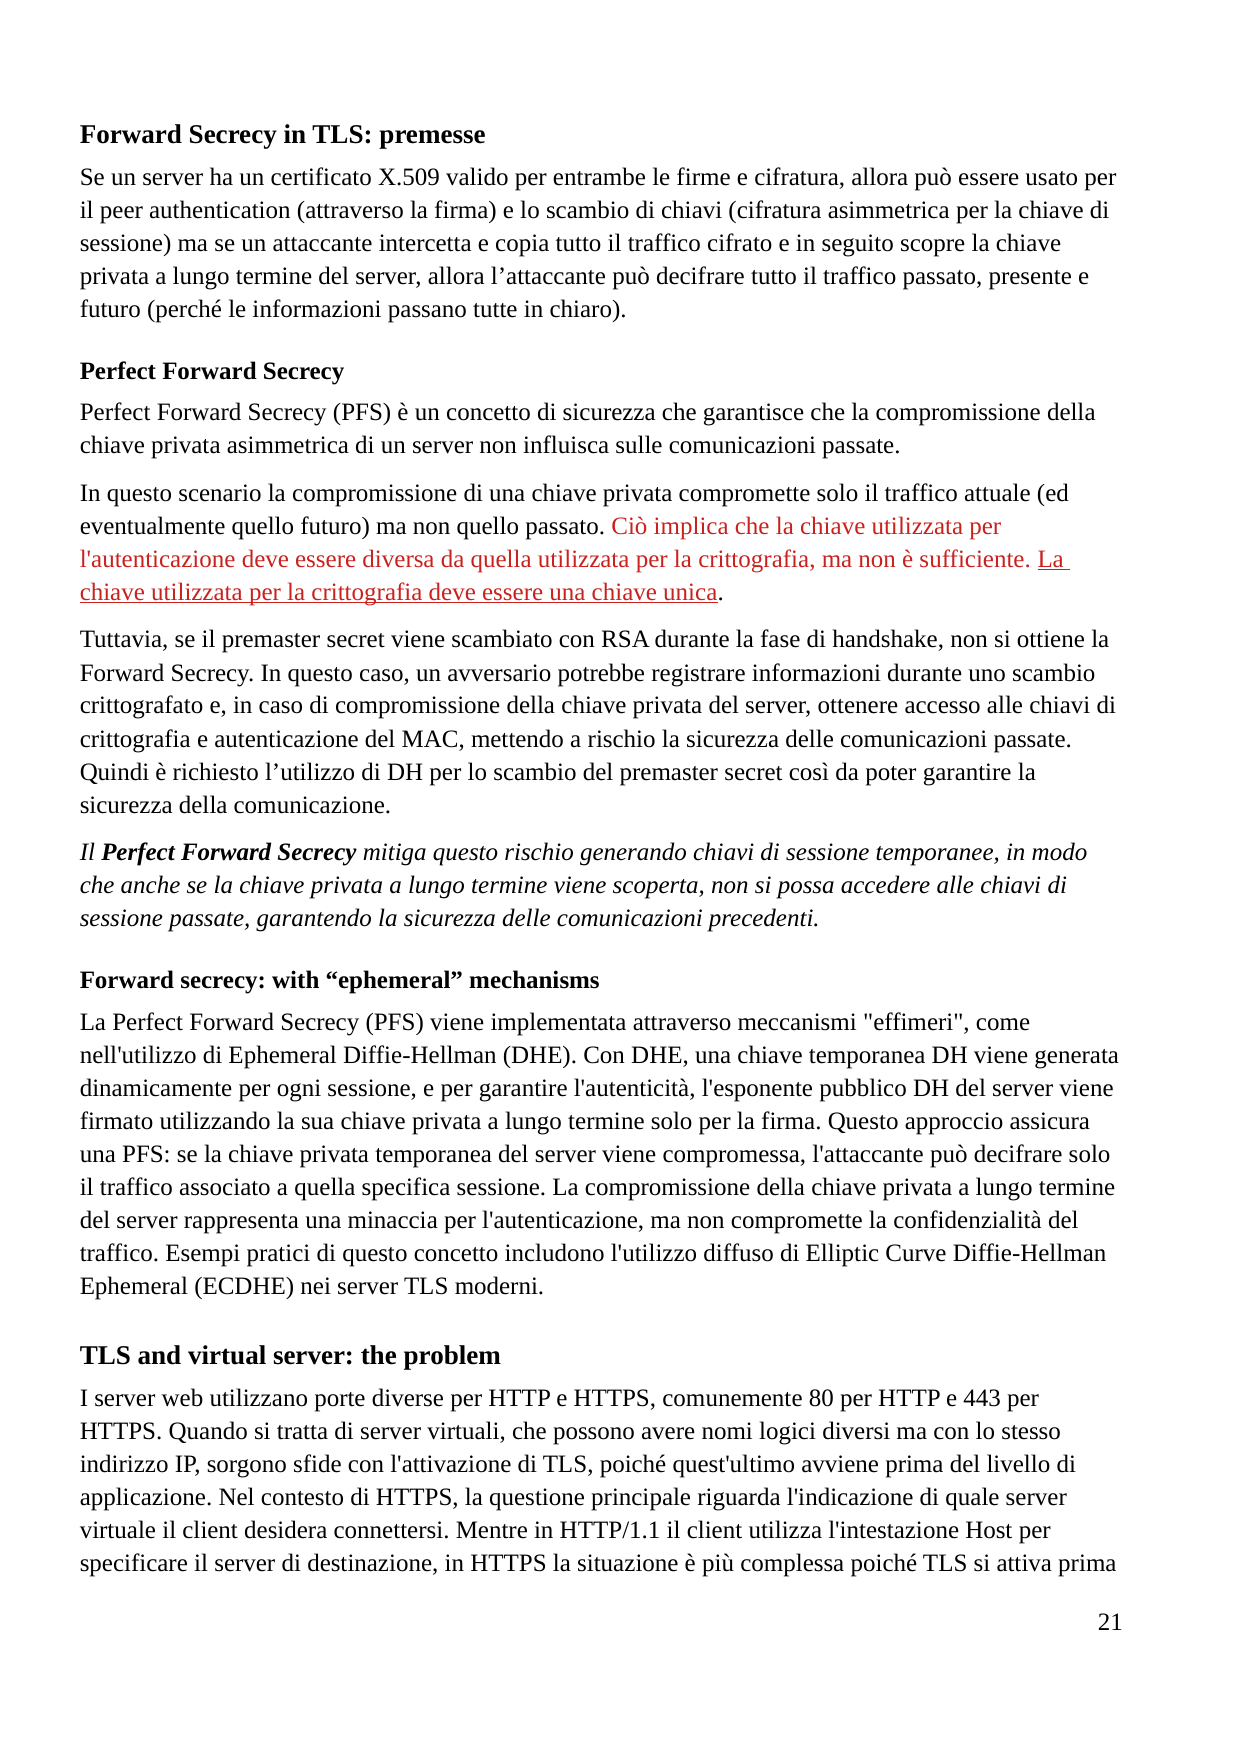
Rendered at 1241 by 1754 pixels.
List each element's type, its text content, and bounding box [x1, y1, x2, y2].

text Tuttavia, se il premaster secret viene scambiato con RSA durante la fase di handshake, non si ottiene la Forward Secrecy. In questo caso, un avversario potrebbe registrare informazioni durante uno scambio crittografato e, in caso di compromissione della chiave privata del server, ottenere accesso alle chiavi di crittografia e autenticazione del MAC, mettendo a rischio la sicurezza delle comunicazioni passate. Quindi è richiesto l’utilizzo di DH per lo scambio del premaster secret così da poter garantire la sicurezza della comunicazione. [79, 624, 1122, 818]
text I server web utilizzano porte diverse per HTTP e HTTPS, comunemente 80 per HTTP e 443 per HTTPS. Quando si tratta di server virtuali, che possono avere nomi logici diversi ma con lo stesso indirizzo IP, sorgono sfide con l'attivazione di TLS, poiché quest'ultimo avviene prima del livello di applicazione. Nel contesto di HTTPS, la questione principale riguarda l'indicazione di quale server virtuale il client desidera connettersi. Mentre in HTTP/1.1 il client utilizza l'intestazione Host per specificare il server di destinazione, in HTTPS la situazione è più complessa poiché TLS si attiva prima [79, 1383, 1122, 1577]
subtitle Forward Secrecy in TLS: premesse [79, 118, 1122, 149]
subtitle Forward secrecy: with “ephemeral” mechanisms [79, 966, 1122, 994]
text Se un server ha un certificato X.509 valido per entrambe le firme e cifratura, allora può essere usato per il peer authentication (attraverso la firma) e lo scambio di chiavi (cifratura asimmetrica per la chiave di sessione) ma se un attaccante intercetta e copia tutto il traffico cifrato e in seguito scopre la chiave privata a lungo termine del server, allora l’attaccante può decifrare tutto il traffico passato, presente e futuro (perché le informazioni passano tutte in chiaro). [79, 162, 1122, 323]
text In questo scenario la compromissione di una chiave privata compromette solo il traffico attuale (ed eventualmente quello futuro) ma non quello passato. Ciò implica che la chiave utilizzata per l'autenticazione deve essere diversa da quella utilizzata per la crittografia, ma non è sufficiente. La chiave utilizzata per la crittografia deve essere una chiave unica. [79, 478, 1122, 606]
text Il Perfect Forward Secrecy mitiga questo rischio generando chiavi di sessione temporanee, in modo che anche se la chiave privata a lungo termine viene scoperta, non si possa accedere alle chiavi di sessione passate, garantendo la sicurezza delle comunicazioni precedenti. [79, 837, 1122, 932]
subtitle Perfect Forward Secrecy [79, 356, 1122, 385]
text La Perfect Forward Secrecy (PFS) viene implementata attraverso meccanismi "effimeri", come nell'utilizzo di Ephemeral Diffie-Hellman (DHE). Con DHE, una chiave temporanea DH viene generata dinamicamente per ogni sessione, e per garantire l'autenticità, l'esponente pubblico DH del server viene firmato utilizzando la sua chiave privata a lungo termine solo per la firma. Questo approccio assicura una PFS: se la chiave privata temporanea del server viene compromessa, l'attaccante può decifrare solo il traffico associato a quella specifica sessione. La compromissione della chiave privata a lungo termine del server rappresenta una minaccia per l'autenticazione, ma non compromette la confidenzialità del traffico. Esempi pratici di questo concetto includono l'utilizzo diffuso di Elliptic Curve Diffie-Hellman Ephemeral (ECDHE) nei server TLS moderni. [79, 1007, 1122, 1300]
text Perfect Forward Secrecy (PFS) è un concetto di sicurezza che garantisce che la compromissione della chiave privata asimmetrica di un server non influisca sulle comunicazioni passate. [79, 397, 1122, 459]
subtitle TLS and virtual server: the problem [79, 1339, 1122, 1371]
